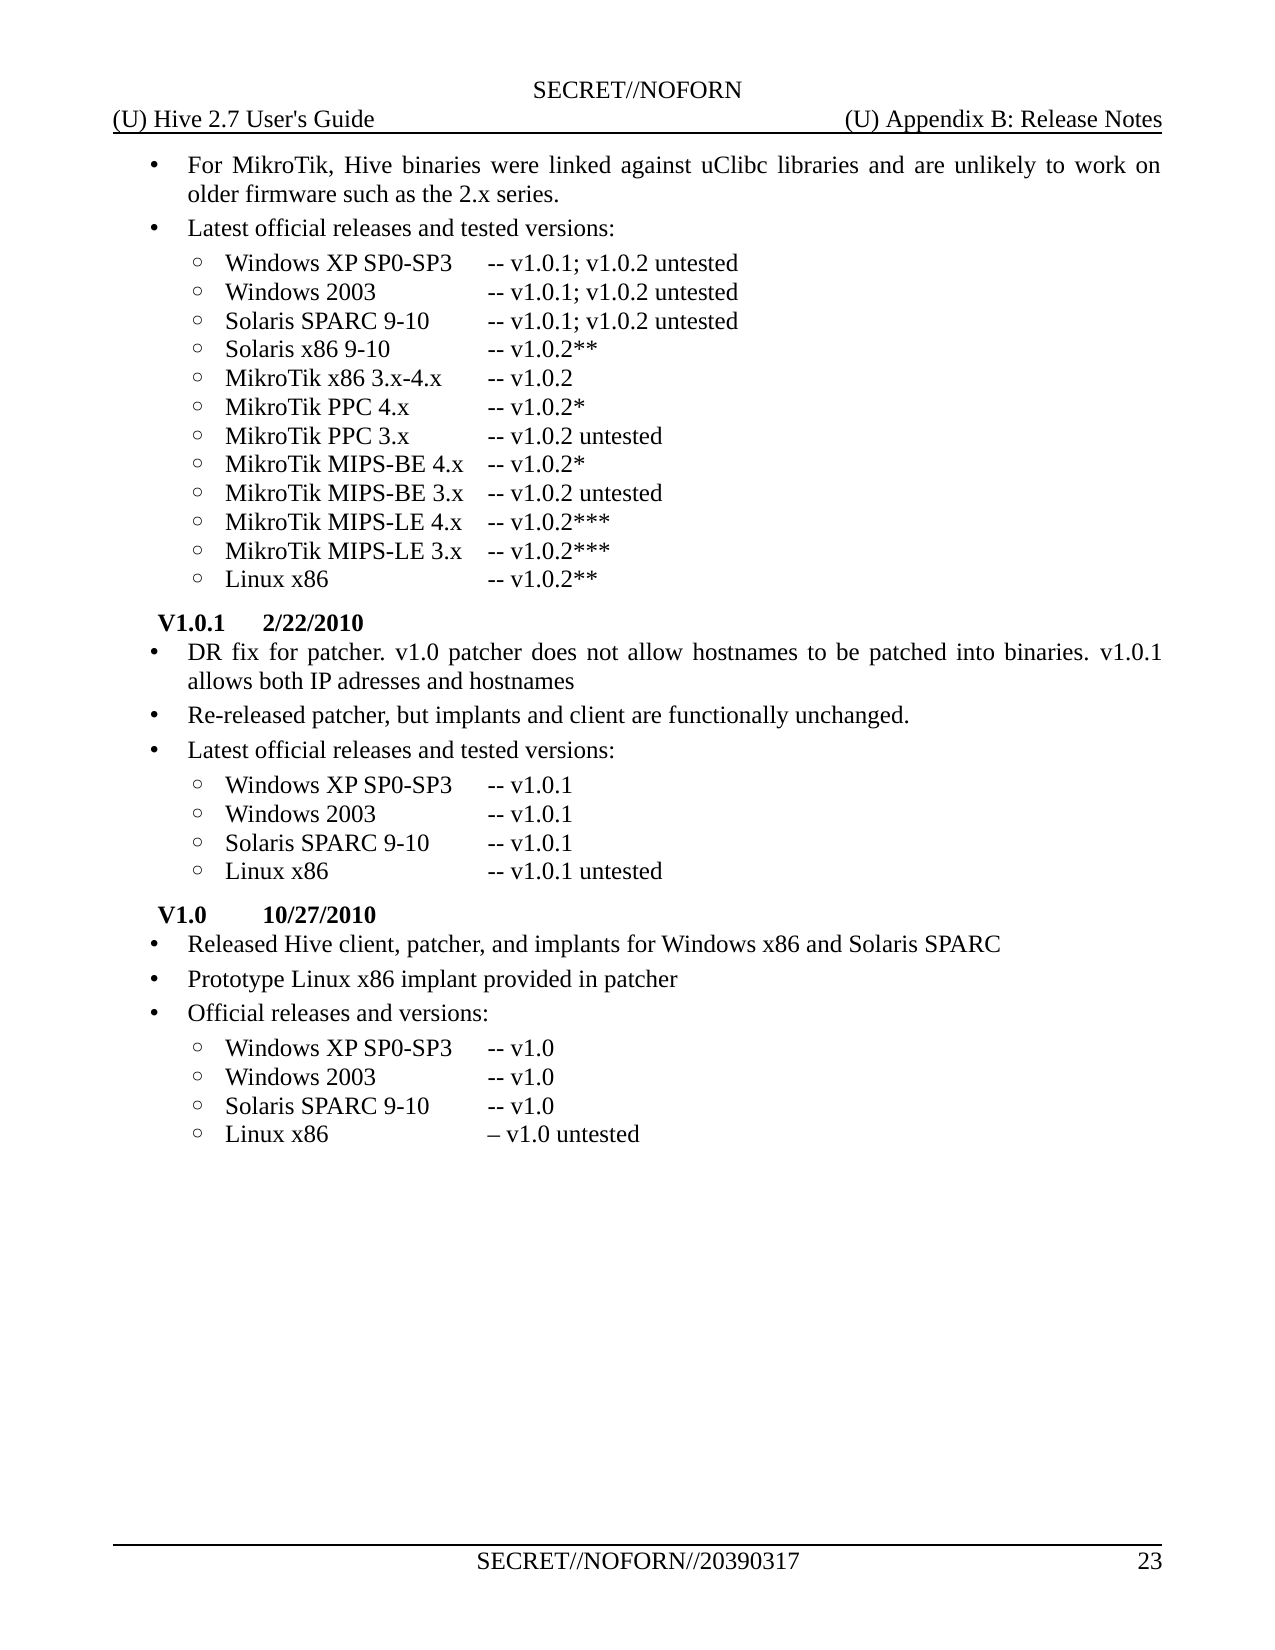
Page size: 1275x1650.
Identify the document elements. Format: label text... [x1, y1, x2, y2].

list For MikroTik, Hive binaries were linked against uClibc libraries and are unlikely to work on older firmware such as the 2.x series. [150, 150, 1162, 207]
list Windows 2003 -- v1.0 [187, 1062, 1162, 1091]
list MikroTik PPC 4.x -- v1.0.2* [187, 392, 1162, 421]
list Windows XP SP0-SP3 -- v1.0 [187, 1033, 1162, 1062]
list Linux x86 -- v1.0.1 untested [187, 856, 1162, 885]
list Linux x86 – v1.0 untested [187, 1119, 1162, 1148]
list MikroTik PPC 3.x -- v1.0.2 untested [187, 421, 1162, 449]
list MikroTik MIPS-LE 4.x -- v1.0.2*** [187, 507, 1162, 536]
list Solaris x86 9-10 -- v1.0.2** [187, 334, 1162, 363]
list MikroTik MIPS-LE 3.x -- v1.0.2*** [187, 536, 1162, 564]
subtitle V1.0.1 2/22/2010 [157, 608, 1162, 637]
list MikroTik MIPS-BE 4.x -- v1.0.2* [187, 449, 1162, 478]
list Latest official releases and tested versions: [150, 213, 1162, 242]
list Solaris SPARC 9-10 -- v1.0.1; v1.0.2 untested [187, 306, 1162, 334]
list Windows 2003 -- v1.0.1; v1.0.2 untested [187, 277, 1162, 306]
list Official releases and versions: [150, 998, 1162, 1027]
list Latest official releases and tested versions: [150, 735, 1162, 764]
list Windows 2003 -- v1.0.1 [187, 799, 1162, 828]
list Prototype Linux x86 implant provided in patcher [150, 964, 1162, 992]
list DR fix for patcher. v1.0 patcher does not allow hostnames to be patched into binaries. v1.0.1 allows both IP adresses and hostnames [150, 637, 1162, 694]
list Linux x86 -- v1.0.2** [187, 564, 1162, 593]
list Windows XP SP0-SP3 -- v1.0.1; v1.0.2 untested [187, 248, 1162, 277]
list Released Hive client, patcher, and implants for Windows x86 and Solaris SPARC [150, 929, 1162, 958]
list Solaris SPARC 9-10 -- v1.0 [187, 1091, 1162, 1119]
list Re-released patcher, but implants and client are functionally unchanged. [150, 701, 1162, 729]
list Solaris SPARC 9-10 -- v1.0.1 [187, 828, 1162, 856]
list MikroTik MIPS-BE 3.x -- v1.0.2 untested [187, 478, 1162, 507]
list Windows XP SP0-SP3 -- v1.0.1 [187, 770, 1162, 799]
subtitle V1.0 10/27/2010 [157, 900, 1162, 929]
list MikroTik x86 3.x-4.x -- v1.0.2 [187, 363, 1162, 392]
